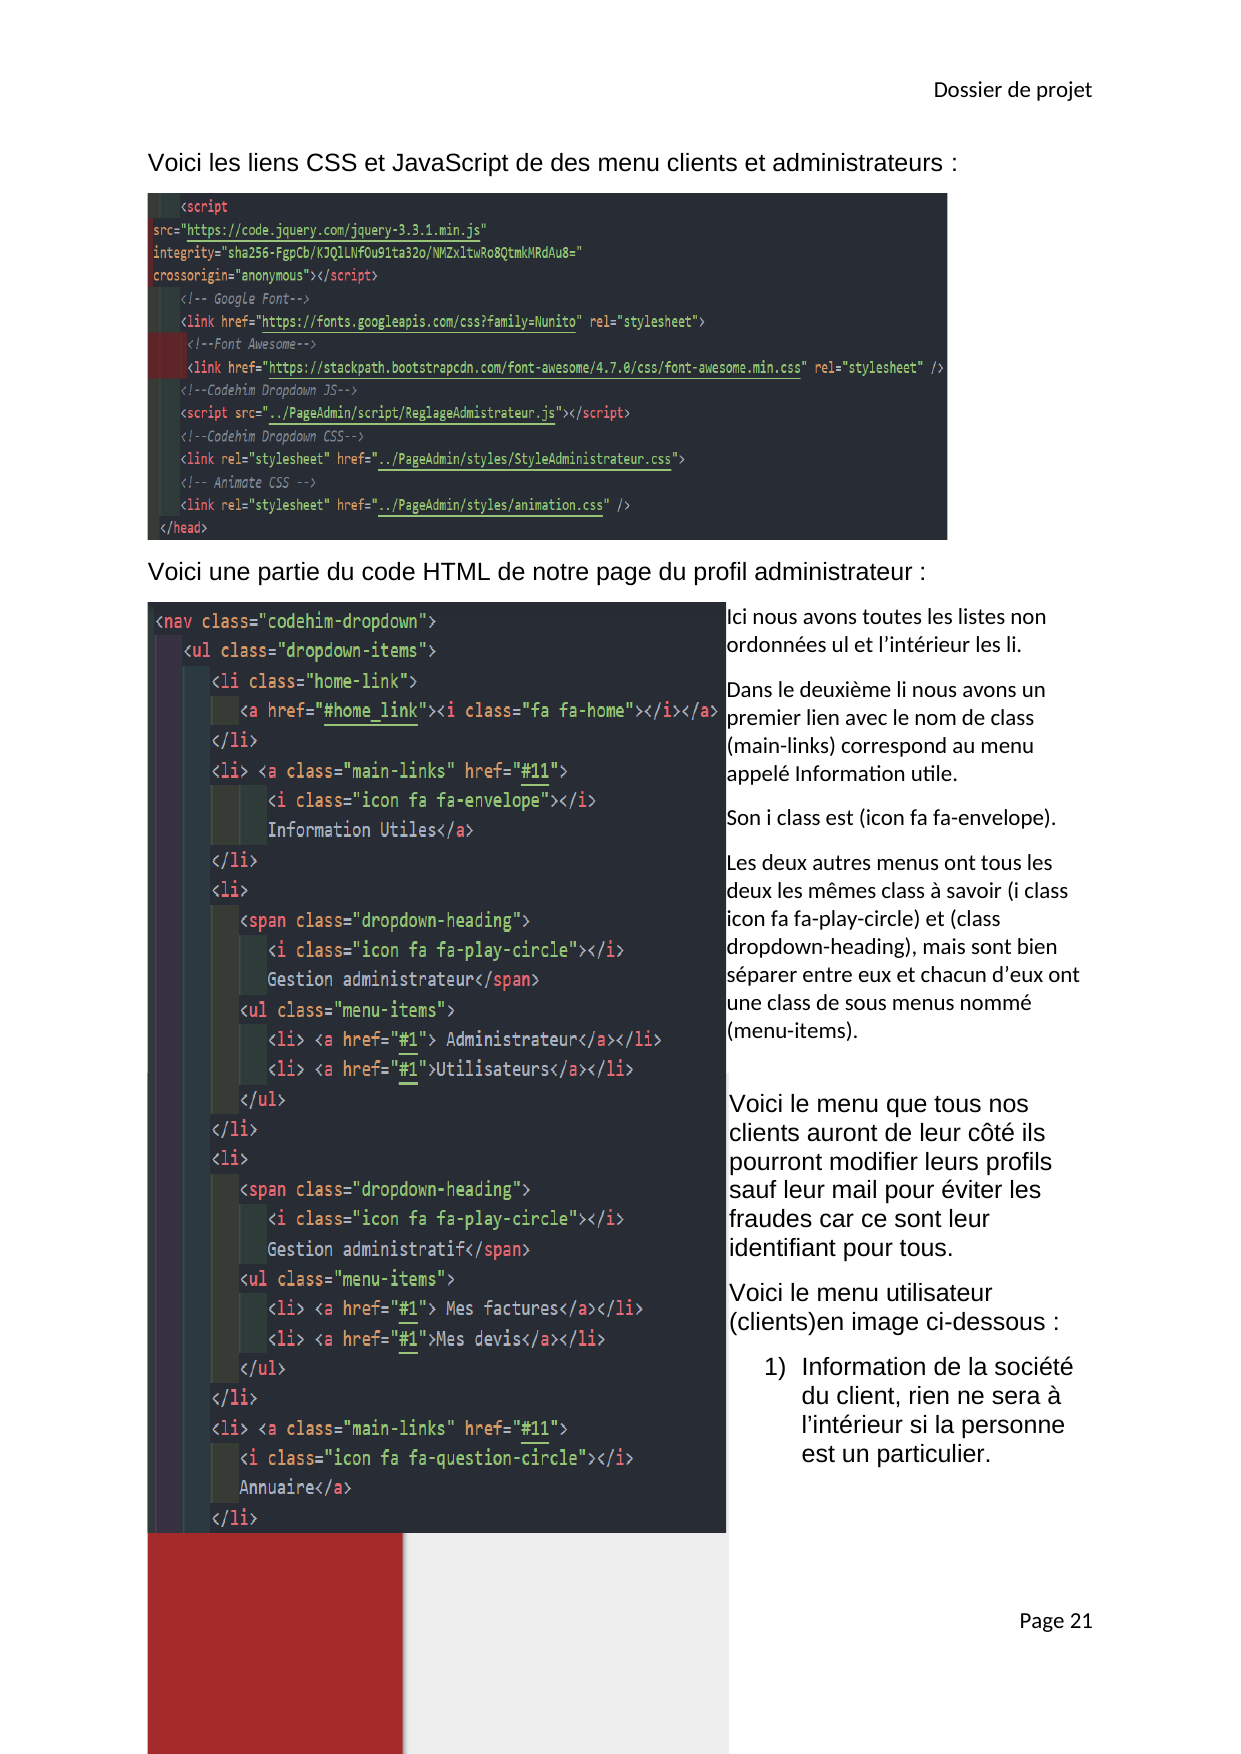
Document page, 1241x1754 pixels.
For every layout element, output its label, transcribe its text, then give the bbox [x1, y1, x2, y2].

text Voici une partie du code HTML de notre page du profil administrateur : [148, 557, 1093, 585]
text Les deux autres menus ont tous les deux les mêmes class à savoir (i class icon fa fa-play-circle) et (class dropdown-heading), mais sont bien séparer entre eux et chacun d’eux ont une class de sous menus nommé (menu-items). [727, 848, 1093, 1072]
text Ici nous avons toutes les listes non ordonnées ul et l’intérieur les li. [727, 602, 1093, 658]
text Voici le menu utilisateur (clients)en image ci-dessous : [729, 1278, 1093, 1336]
list Information de la société du client, rien ne sera à l’intérieur si la personne est un particulier. [729, 1352, 1093, 1467]
text Voici le menu que tous nos clients auront de leur côté ils pourront modifier leurs profils sauf leur mail pour éviter les fraudes car ce sont leur identifiant pour tous. [729, 1089, 1093, 1261]
text Son i class est (icon fa fa-envelope). [727, 803, 1093, 831]
text Dans le deuxième li nous avons un premier lien avec le nom de class (main-links) correspond au menu appelé Information utile. [727, 675, 1093, 787]
text Voici les liens CSS et JavaScript de des menu clients et administrateurs : [148, 148, 1093, 176]
